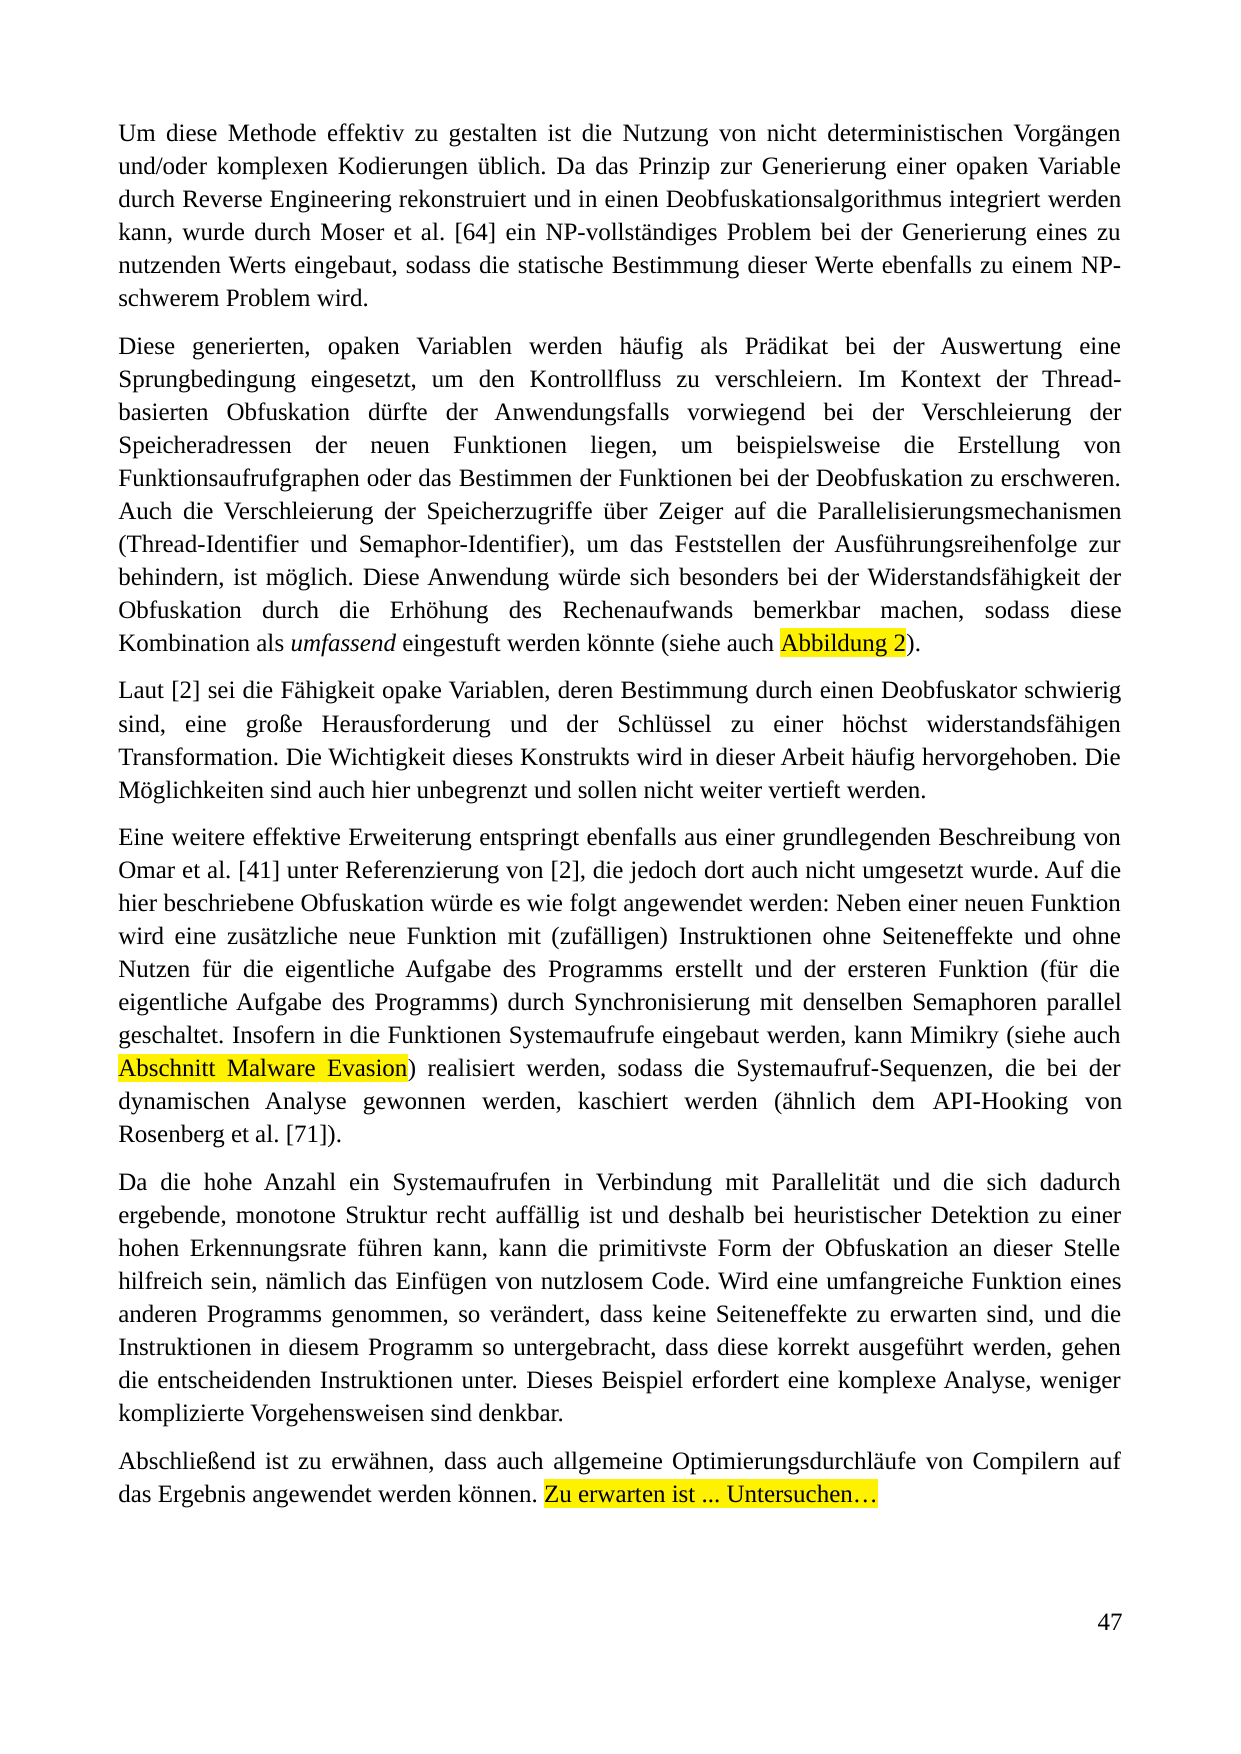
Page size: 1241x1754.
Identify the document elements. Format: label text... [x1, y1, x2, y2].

text Eine weitere effektive Erweiterung entspringt ebenfalls aus einer grundlegenden Beschreibung von Omar et al. [41] unter Referenzierung von [2], die jedoch dort auch nicht umgesetzt wurde. Auf die hier beschriebene Obfuskation würde es wie folgt angewendet werden: Neben einer neuen Funktion wird eine zusätzliche neue Funktion mit (zufälligen) Instruktionen ohne Seiteneffekte und ohne Nutzen für die eigentliche Aufgabe des Programms erstellt und der ersteren Funktion (für die eigentliche Aufgabe des Programms) durch Synchronisierung mit denselben Semaphoren parallel geschaltet. Insofern in die Funktionen Systemaufrufe eingebaut werden, kann Mimikry (siehe auch Abschnitt Malware Evasion) realisiert werden, sodass die Systemaufruf-Sequenzen, die bei der dynamischen Analyse gewonnen werden, kaschiert werden (ähnlich dem API-Hooking von Rosenberg et al. [71]). [118, 822, 1122, 1148]
text Um diese Methode effektiv zu gestalten ist die Nutzung von nicht deterministischen Vorgängen und/oder komplexen Kodierungen üblich. Da das Prinzip zur Generierung einer opaken Variable durch Reverse Engineering rekonstruiert und in einen Deobfuskationsalgorithmus integriert werden kann, wurde durch Moser et al. [64] ein NP-vollständiges Problem bei der Generierung eines zu nutzenden Werts eingebaut, sodass die statische Bestimmung dieser Werte ebenfalls zu einem NP-schwerem Problem wird. [118, 118, 1122, 312]
text Abschließend ist zu erwähnen, dass auch allgemeine Optimierungsdurchläufe von Compilern auf das Ergebnis angewendet werden können. Zu erwarten ist ... Untersuchen… [118, 1446, 1122, 1508]
text Laut [2] sei die Fähigkeit opake Variablen, deren Bestimmung durch einen Deobfuskator schwierig sind, eine große Herausforderung und der Schlüssel zu einer höchst widerstandsfähigen Transformation. Die Wichtigkeit dieses Konstrukts wird in dieser Arbeit häufig hervorgehoben. Die Möglichkeiten sind auch hier unbegrenzt und sollen nicht weiter vertieft werden. [118, 676, 1122, 803]
text Diese generierten, opaken Variablen werden häufig als Prädikat bei der Auswertung eine Sprungbedingung eingesetzt, um den Kontrollfluss zu verschleiern. Im Kontext der Thread-basierten Obfuskation dürfte der Anwendungsfalls vorwiegend bei der Verschleierung der Speicheradressen der neuen Funktionen liegen, um beispielsweise die Erstellung von Funktionsaufrufgraphen oder das Bestimmen der Funktionen bei der Deobfuskation zu erschweren. Auch die Verschleierung der Speicherzugriffe über Zeiger auf die Parallelisierungsmechanismen (Thread-Identifier und Semaphor-Identifier), um das Feststellen der Ausführungsreihenfolge zur behindern, ist möglich. Diese Anwendung würde sich besonders bei der Widerstandsfähigkeit der Obfuskation durch die Erhöhung des Rechenaufwands bemerkbar machen, sodass diese Kombination als umfassend eingestuft werden könnte (siehe auch Abbildung 2). [118, 331, 1122, 657]
text Da die hohe Anzahl ein Systemaufrufen in Verbindung mit Parallelität und die sich dadurch ergebende, monotone Struktur recht auffällig ist und deshalb bei heuristischer Detektion zu einer hohen Erkennungsrate führen kann, kann die primitivste Form der Obfuskation an dieser Stelle hilfreich sein, nämlich das Einfügen von nutzlosem Code. Wird eine umfangreiche Funktion eines anderen Programms genommen, so verändert, dass keine Seiteneffekte zu erwarten sind, und die Instruktionen in diesem Programm so untergebracht, dass diese korrekt ausgeführt werden, gehen die entscheidenden Instruktionen unter. Dieses Beispiel erfordert eine komplexe Analyse, weniger komplizierte Vorgehensweisen sind denkbar. [118, 1167, 1122, 1427]
